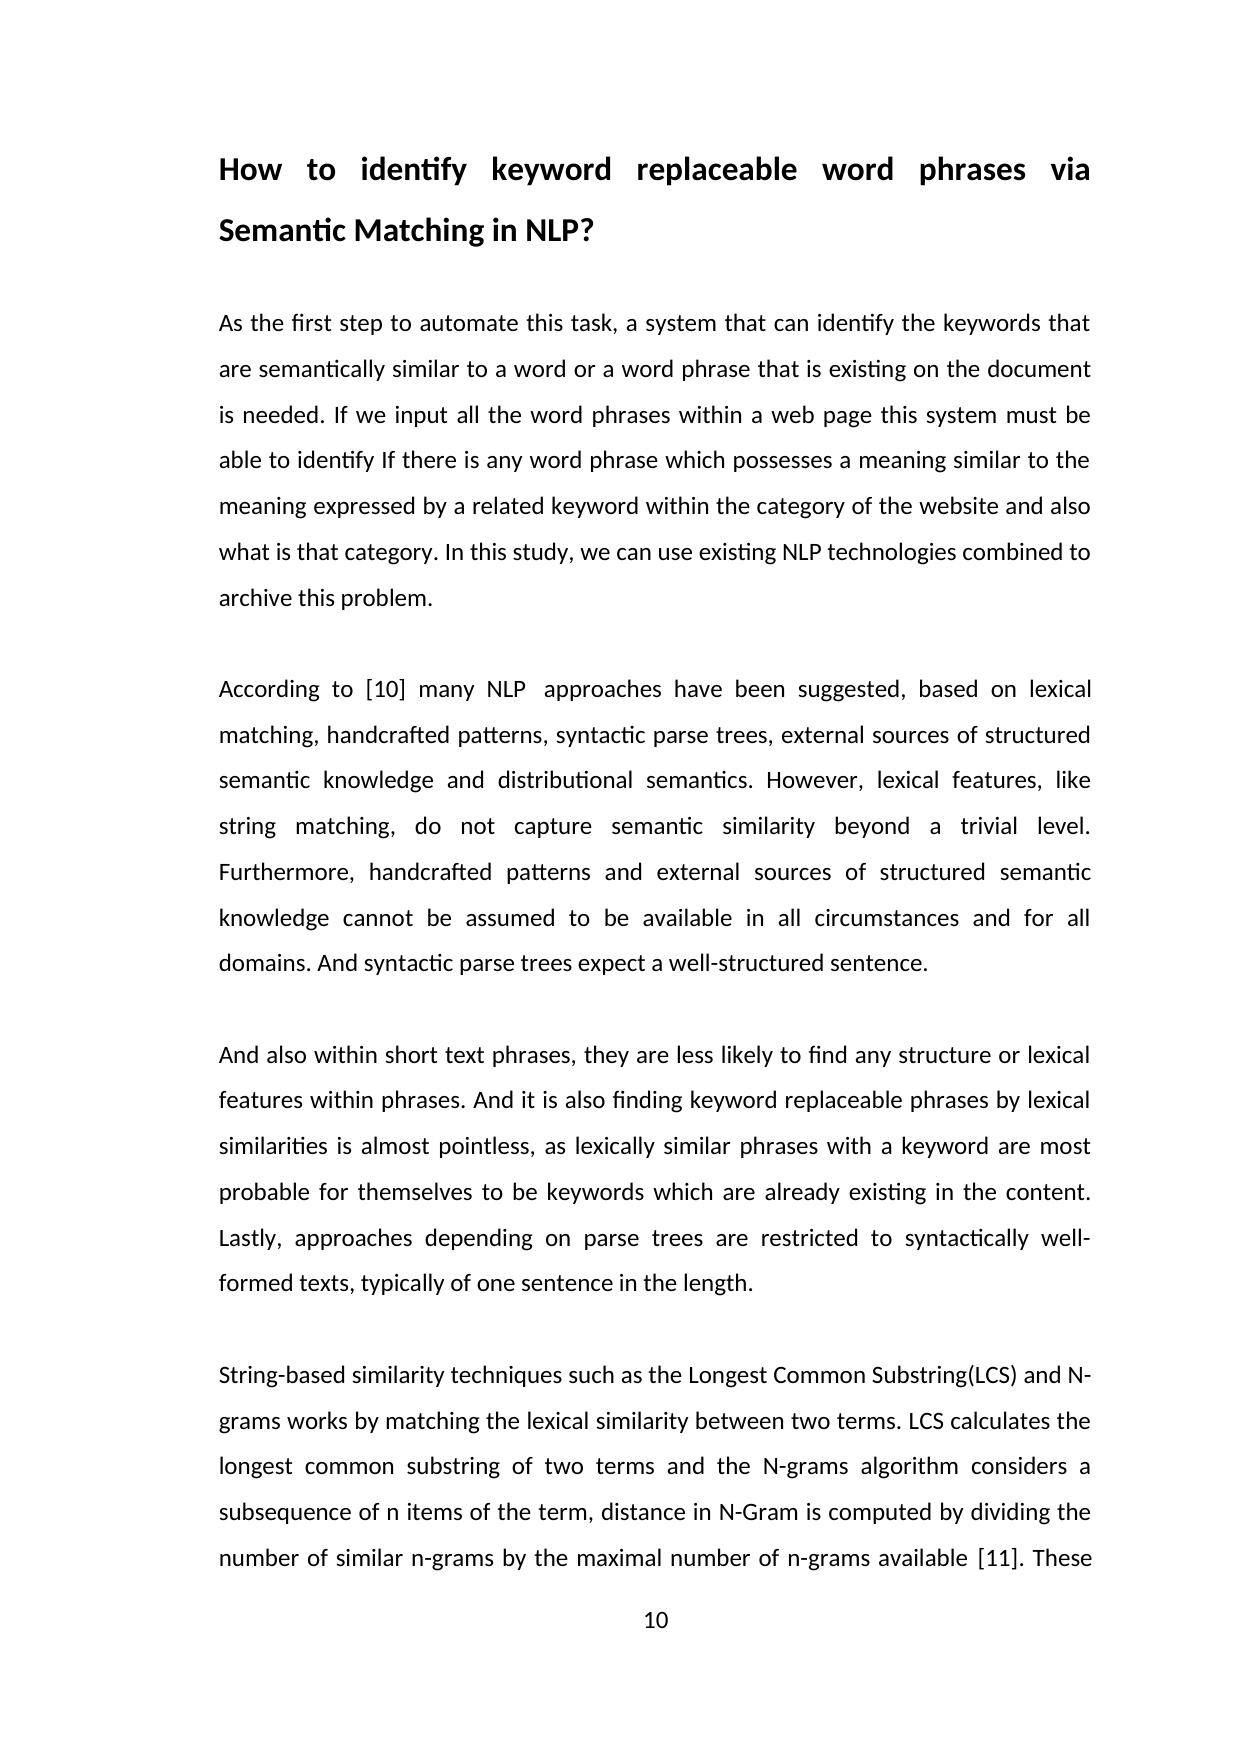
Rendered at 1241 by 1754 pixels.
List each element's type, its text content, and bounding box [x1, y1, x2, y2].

text As the first step to automate this task, a system that can identify the keywords that are semantically similar to a word or a word phrase that is existing on the document is needed. If we input all the word phrases within a web page this system must be able to identify If there is any word phrase which possesses a meaning similar to the meaning expressed by a related keyword within the category of the website and also what is that category. In this study, we can use existing NLP technologies combined to archive this problem. [218, 307, 1092, 612]
text And also within short text phrases, they are less likely to find any structure or lexical features within phrases. And it is also finding keyword replaceable phrases by lexical similarities is almost pointless, as lexically similar phrases with a keyword are most probable for themselves to be keywords which are already existing in the content. Lastly, approaches depending on parse trees are restricted to syntactically well-formed texts, typically of one sentence in the length. [218, 1039, 1092, 1298]
text String-based similarity techniques such as the Longest Common Substring(LCS) and N-grams works by matching the lexical similarity between two terms. LCS calculates the longest common substring of two terms and the N-grams algorithm considers a subsequence of n items of the term, distance in N-Gram is computed by dividing the number of similar n-grams by the maximal number of n-grams available [11]. These [218, 1359, 1092, 1572]
text According to [10] many NLP approaches have been suggested, based on lexical matching, handcrafted patterns, syntactic parse trees, external sources of structured semantic knowledge and distributional semantics. However, lexical features, like string matching, do not capture semantic similarity beyond a trivial level. Furthermore, handcrafted patterns and external sources of structured semantic knowledge cannot be assumed to be available in all circumstances and for all domains. And syntactic parse trees expect a well-structured sentence. [218, 673, 1092, 978]
subtitle How to identify keyword replaceable word phrases via Semantic Matching in NLP? [218, 148, 1092, 249]
